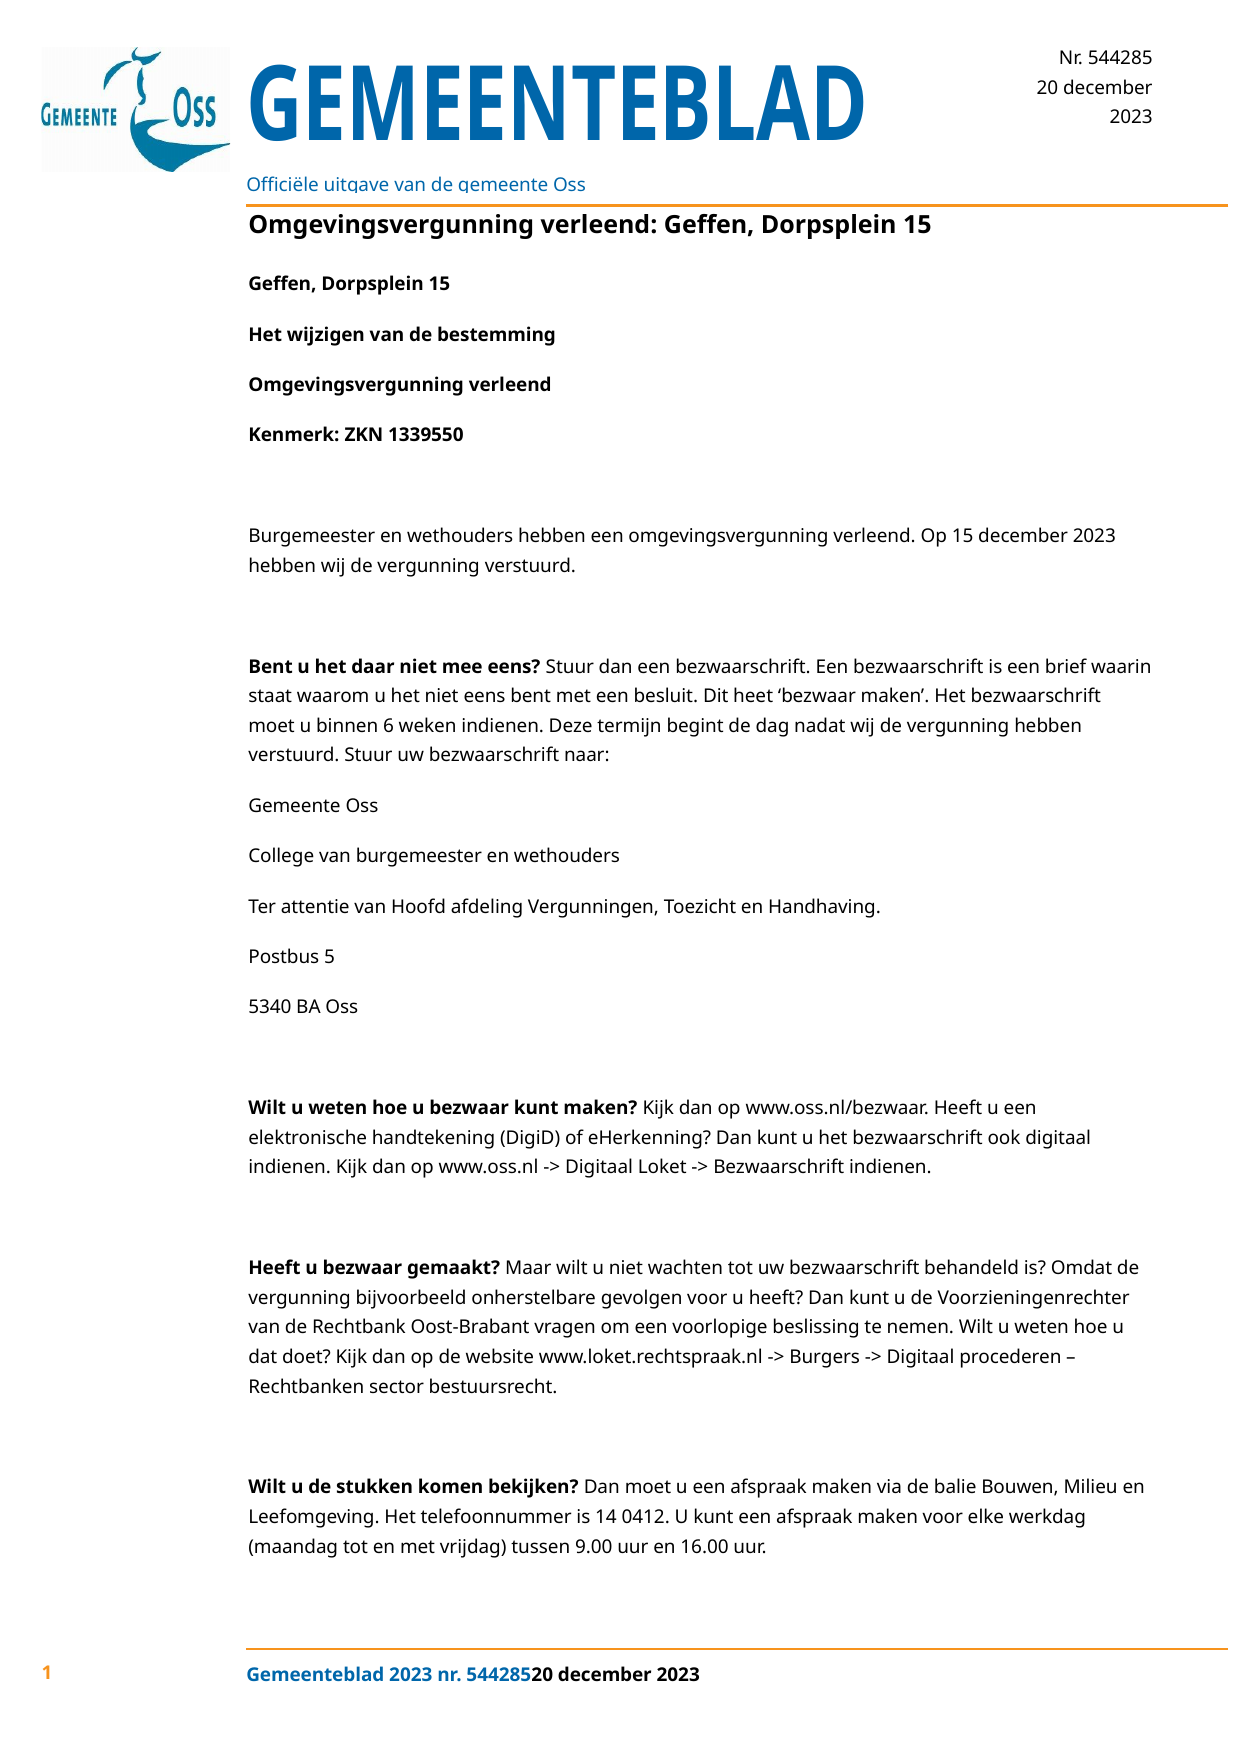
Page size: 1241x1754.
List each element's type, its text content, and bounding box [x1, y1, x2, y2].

text College van burgemeester en wethouders [248, 842, 1152, 868]
text Het wijzigen van de bestemming [248, 321, 1152, 346]
text Geffen, Dorpsplein 15 [248, 270, 1152, 296]
text 5340 BA Oss [248, 994, 1152, 1019]
text Ter attentie van Hoofd afdeling Vergunningen, Toezicht en Handhaving. [248, 893, 1152, 918]
text Omgevingsvergunning verleend: Geffen, Dorpsplein 15 [248, 207, 1152, 241]
text Omgevingsvergunning verleend [248, 371, 1152, 397]
text Burgemeester en wethouders hebben een omgevingsvergunning verleend. Op 15 december 2023 hebben wij de vergunning verstuurd. [248, 522, 1152, 578]
text Heeft u bezwaar gemaakt? Maar wilt u niet wachten tot uw bezwaarschrift behandeld is? Omdat de vergunning bijvoorbeeld onherstelbare gevolgen voor u heeft? Dan kunt u de Voorzieningenrechter van de Rechtbank Oost-Brabant vragen om een voorlopige beslissing te nemen. Wilt u weten hoe u dat doet? Kijk dan op de website www.loket.rechtspraak.nl -> Burgers -> Digitaal procederen – Rechtbanken sector bestuursrecht. [248, 1254, 1152, 1398]
text Wilt u de stukken komen bekijken? Dan moet u een afspraak maken via de balie Bouwen, Milieu en Leefomgeving. Het telefoonnummer is 14 0412. U kunt een afspraak maken voor elke werkdag (maandag tot en met vrijdag) tussen 9.00 uur en 16.00 uur. [248, 1474, 1152, 1558]
text Postbus 5 [248, 943, 1152, 969]
text Wilt u weten hoe u bezwaar kunt maken? Kijk dan op www.oss.nl/bezwaar. Heeft u een elektronische handtekening (DigiD) of eHerkenning? Dan kunt u het bezwaarschrift ook digitaal indienen. Kijk dan op www.oss.nl -> Digitaal Loket -> Bezwaarschrift indienen. [248, 1094, 1152, 1179]
text Gemeente Oss [248, 792, 1152, 818]
text Kenmerk: ZKN 1339550 [248, 422, 1152, 447]
picture [41, 47, 231, 172]
text Bent u het daar niet mee eens? Stuur dan een bezwaarschrift. Een bezwaarschrift is een brief waarin staat waarom u het niet eens bent met een besluit. Dit heet ‘bezwaar maken’. Het bezwaarschrift moet u binnen 6 weken indienen. Deze termijn begint de dag nadat wij de vergunning hebben verstuurd. Stuur uw bezwaarschrift naar: [248, 653, 1152, 767]
